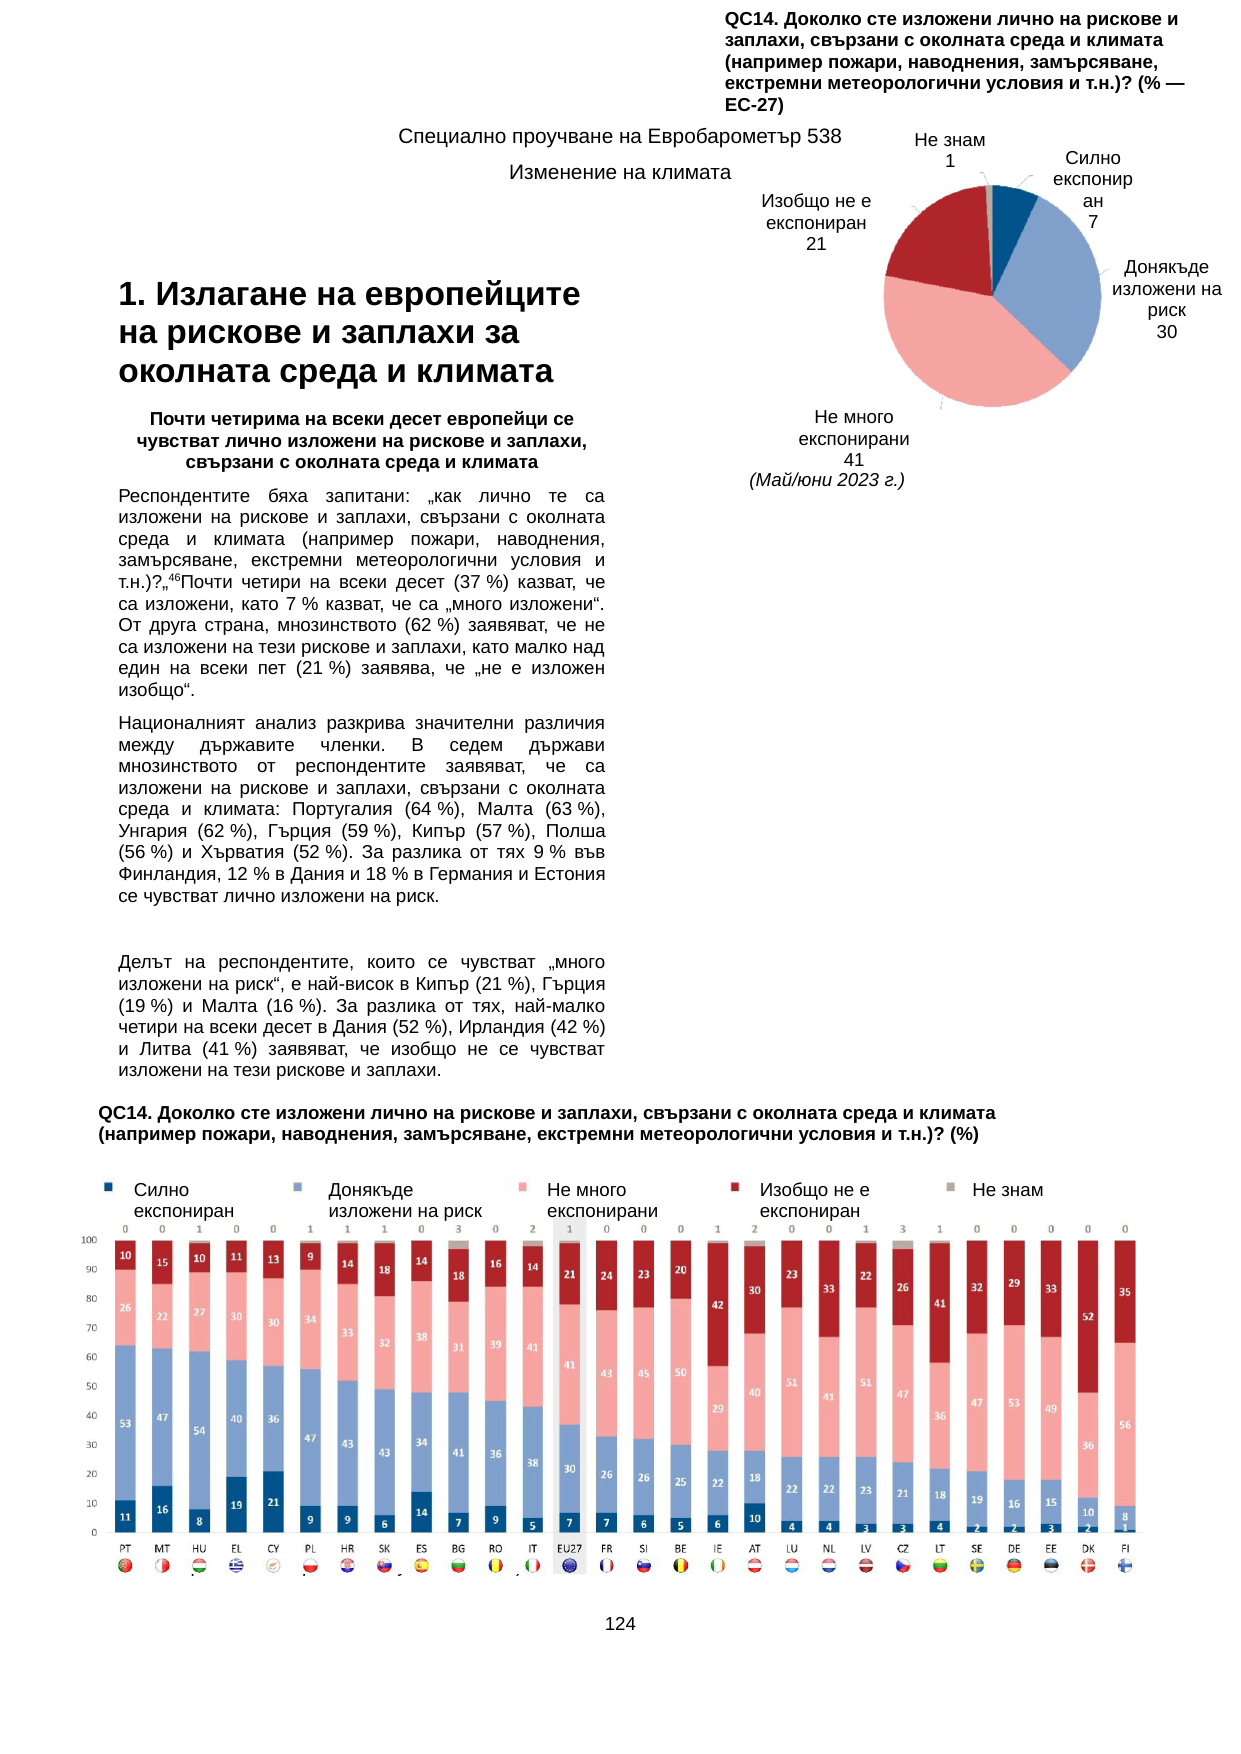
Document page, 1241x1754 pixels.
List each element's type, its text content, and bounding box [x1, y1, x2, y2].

picture [331, 1185, 337, 1195]
picture [820, 1187, 825, 1195]
picture [77, 1206, 1144, 1574]
text Респондентите бяха запитани: „как лично те са изложени на рискове и заплахи, свързани с околната среда и климата (например пожари, наводнения, замърсяване, екстремни метеорологични условия и т.н.)?„Почти четири на всеки десет (37 %) казват, че са изложени, като 7 % казват, че са „много изложени“. От друга страна, мнозинството (62 %) заявяват, че не са изложени на тези рискове и заплахи, като малко над един на всеки пет (21 %) заявява, че „не е изложен изобщо“. [118, 484, 605, 700]
picture [395, 1187, 400, 1195]
picture [619, 1187, 624, 1195]
text Делът на респондентите, които се чувстват „много изложени на риск“, е най-висок в Кипър (21 %), Гърция (19 %) и Малта (16 %). За разлика от тях, най-малко четири на всеки десет в Дания (52 %), Ирландия (42 %) и Литва (41 %) заявяват, че изобщо не се чувстват изложени на тези рискове и заплахи. [118, 951, 605, 1081]
picture [602, 1187, 607, 1195]
picture [95, 1166, 958, 1195]
picture [784, 1187, 789, 1195]
picture [160, 1187, 165, 1195]
picture [867, 159, 1113, 413]
picture [181, 1187, 186, 1195]
picture [764, 1187, 769, 1195]
text Националният анализ разкрива значителни различия между държавите членки. В седем държави мнозинството от респондентите заявяват, че са изложени на рискове и заплахи, свързани с околната среда и климата: Португалия (64 %), Малта (63 %), Унгария (62 %), Гърция (59 %), Кипър (57 %), Полша (56 %) и Хърватия (52 %). За разлика от тях 9 % във Финландия, 12 % в Дания и 18 % в Германия и Естония се чувстват лично изложени на риск. [118, 712, 605, 906]
picture [344, 1187, 349, 1195]
text Почти четирима на всеки десет европейци се чувстват лично изложени на рискове и заплахи, свързани с околната среда и климата [118, 408, 605, 473]
subtitle 1. Излагане на европейците на рискове и заплахи за околната среда и климата [118, 273, 605, 389]
picture [794, 1188, 800, 1195]
picture [377, 1187, 383, 1195]
